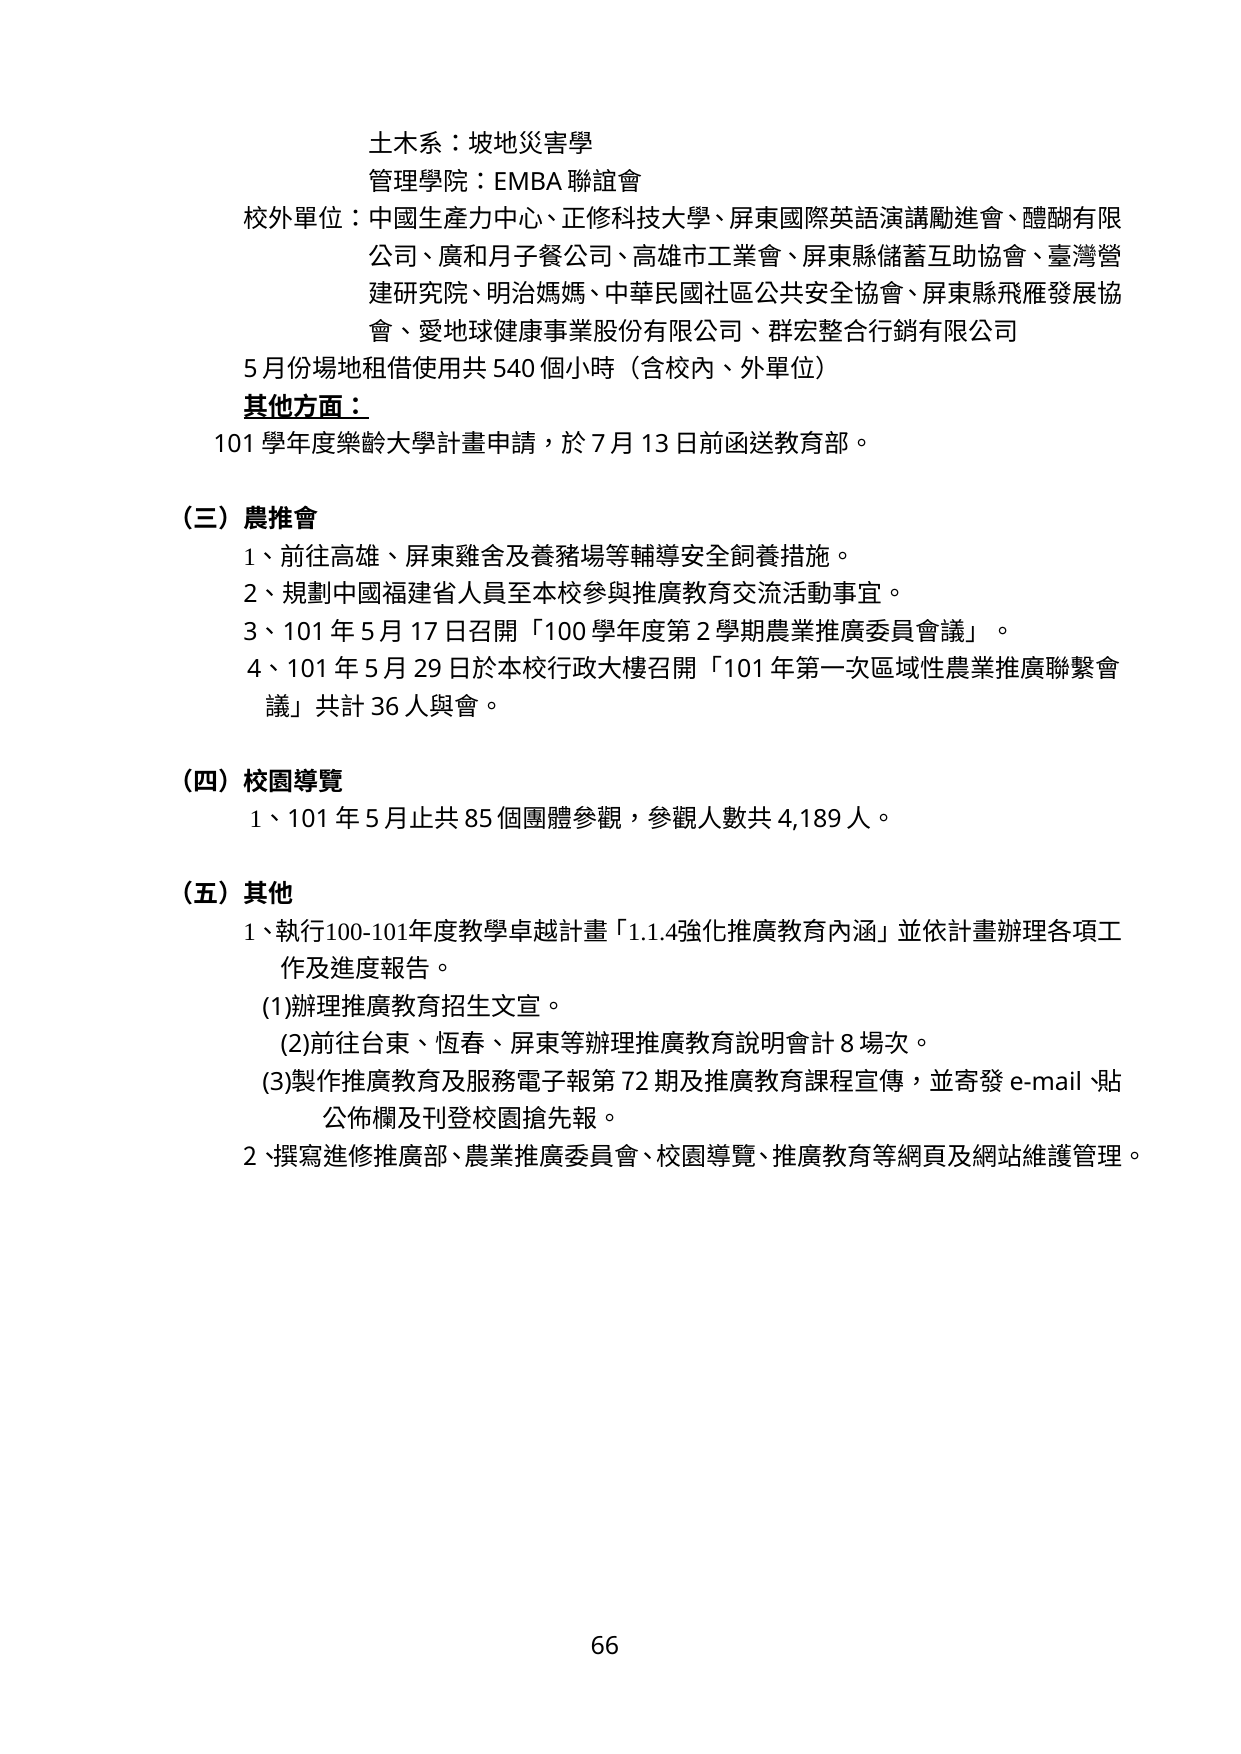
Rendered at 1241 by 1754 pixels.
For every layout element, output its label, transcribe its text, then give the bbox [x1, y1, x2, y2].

text (1)辦理推廣教育招生文宣。 [243, 985, 1122, 1023]
text (2)前往台東、恆春、屏東等辦理推廣教育說明會計8場次。 [280, 1023, 1122, 1060]
text 1、執行100-101年度教學卓越計畫「1.1.4強化推廣教育內涵」並依計畫辦理各項工作及進度報告。 [243, 910, 1122, 985]
text 5月份場地租借使用共540個小時（含校內、外單位） [118, 348, 1122, 385]
text 1、前往高雄、屏東雞舍及養豬場等輔導安全飼養措施。 [243, 535, 1122, 573]
text 3、101年5月17日召開「100學年度第2學期農業推廣委員會議」。 [243, 610, 1122, 648]
text 4、101年5月29日於本校行政大樓召開「101年第一次區域性農業推廣聯繫會議」共計36人與會。 [247, 648, 1122, 723]
text 管理學院：EMBA聯誼會 [118, 160, 1122, 198]
text 1、101年5月止共85個團體參觀，參觀人數共4,189人。 [137, 798, 1122, 835]
text （四）校園導覽 [118, 760, 1122, 798]
text 2、撰寫進修推廣部、農業推廣委員會、校園導覽、推廣教育等網頁及網站維護管理。 [243, 1135, 1122, 1173]
text 2、規劃中國福建省人員至本校參與推廣教育交流活動事宜。 [243, 573, 1122, 610]
text （三）農推會 [118, 498, 1122, 535]
text （五）其他 [118, 873, 1122, 910]
text 校外單位：中國生產力中心、正修科技大學、屏東國際英語演講勵進會、醴醐有限公司、廣和月子餐公司、高雄市工業會、屏東縣儲蓄互助協會、臺灣營建研究院、明治媽媽、中華民國社區公共安全協會、屏東縣飛雁發展協會、愛地球健康事業股份有限公司、群宏整合行銷有限公司 [243, 198, 1122, 348]
text (3)製作推廣教育及服務電子報第72期及推廣教育課程宣傳，並寄發e-mail、貼公佈欄及刊登校園搶先報。 [243, 1060, 1122, 1135]
text 土木系：坡地災害學 [118, 123, 1122, 160]
text 101學年度樂齡大學計畫申請，於7月13日前函送教育部。 [168, 423, 1122, 460]
text 其他方面： [118, 385, 1122, 423]
